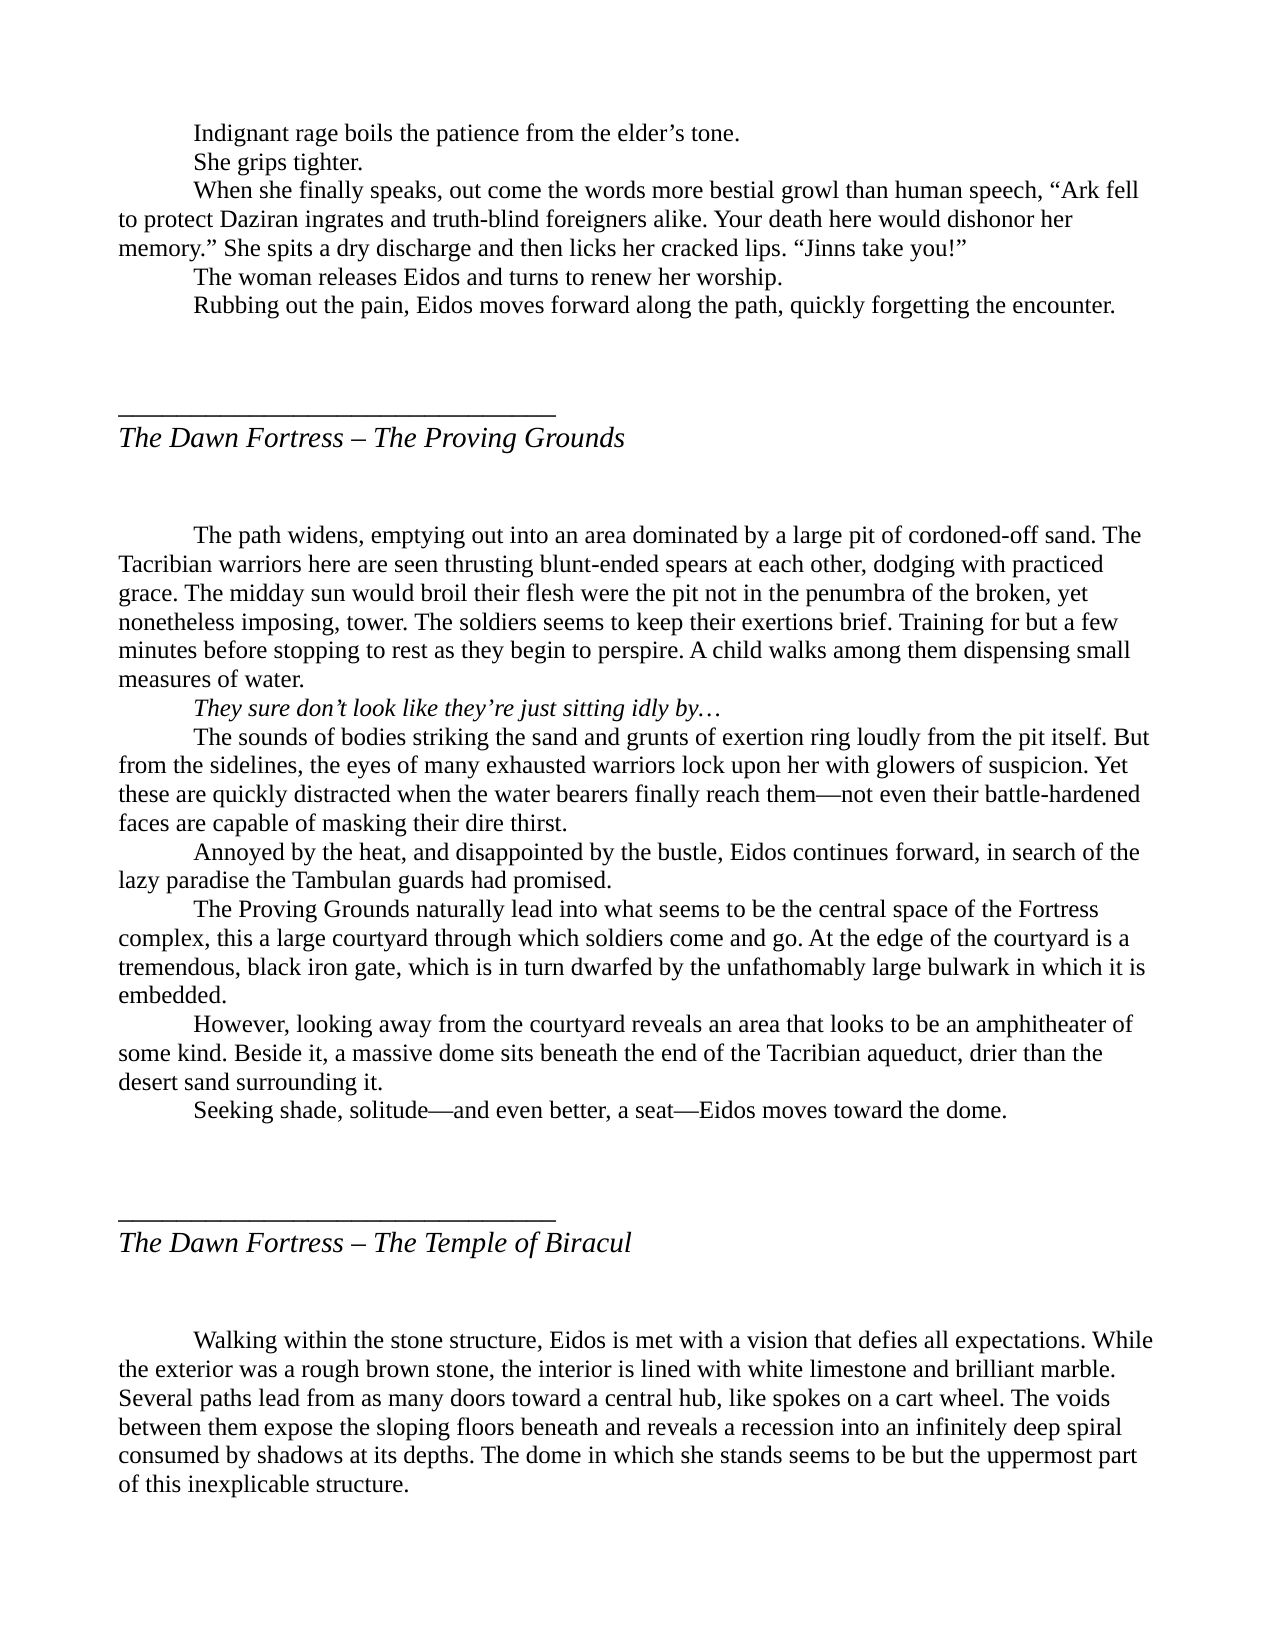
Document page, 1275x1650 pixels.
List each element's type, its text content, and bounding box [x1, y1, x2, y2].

text Walking within the stone structure, Eidos is met with a vision that defies all expectations. While the exterior was a rough brown stone, the interior is lined with white limestone and brilliant marble. Several paths lead from as many doors toward a central hub, like spokes on a cart wheel. The voids between them expose the sloping floors beneath and reveals a recession into an infinitely deep spiral consumed by shadows at its depths. The dome in which she stands seems to be but the uppermost part of this inexplicable structure. [118, 1326, 1157, 1498]
text Indignant rage boils the patience from the elder’s tone. [118, 118, 1157, 147]
text She grips tighter. [118, 147, 1157, 176]
text The sounds of bodies striking the sand and grunts of exertion ring loudly from the pit itself. But from the sidelines, the eyes of many exhausted warriors lock upon her with glowers of suspicion. Yet these are quickly distracted when the water bearers finally reach them—not even their battle-hardened faces are capable of masking their dire thirst. [118, 722, 1157, 837]
text However, looking away from the courtyard reveals an area that looks to be an amphitheater of some kind. Beside it, a massive dome sits beneath the end of the Tacribian aqueduct, drier than the desert sand surrounding it. [118, 1009, 1157, 1096]
text ______________________________ [118, 386, 1157, 420]
text The Dawn Fortress – The Temple of Biracul [118, 1225, 1157, 1258]
text The woman releases Eidos and turns to renew her worship. [118, 262, 1157, 291]
text The Proving Grounds naturally lead into what seems to be the central space of the Fortress complex, this a large courtyard through which soldiers come and go. At the edge of the courtyard is a tremendous, black iron gate, which is in turn dwarfed by the unfathomably large bulwark in which it is embedded. [118, 894, 1157, 1009]
text They sure don’t look like they’re just sitting idly by… [118, 693, 1157, 722]
text ______________________________ [118, 1191, 1157, 1225]
text Seeking shade, solitude—and even better, a seat—Eidos moves toward the dome. [118, 1096, 1157, 1124]
text When she finally speaks, out come the words more bestial growl than human speech, “Ark fell to protect Daziran ingrates and truth-blind foreigners alike. Your death here would dishonor her memory.” She spits a dry discharge and then licks her cracked lips. “Jinns take you!” [118, 176, 1157, 262]
text Annoyed by the heat, and disappointed by the bustle, Eidos continues forward, in search of the lazy paradise the Tambulan guards had promised. [118, 837, 1157, 894]
text Rubbing out the pain, Eidos moves forward along the path, quickly forgetting the encounter. [118, 291, 1157, 319]
text The path widens, emptying out into an area dominated by a large pit of cordoned-off sand. The Tacribian warriors here are seen thrusting blunt-ended spears at each other, dodging with practiced grace. The midday sun would broil their flesh were the pit not in the penumbra of the broken, yet nonetheless imposing, tower. The soldiers seems to keep their exertions brief. Training for but a few minutes before stopping to rest as they begin to perspire. A child walks among them dispensing small measures of water. [118, 521, 1157, 693]
text The Dawn Fortress – The Proving Grounds [118, 420, 1157, 453]
